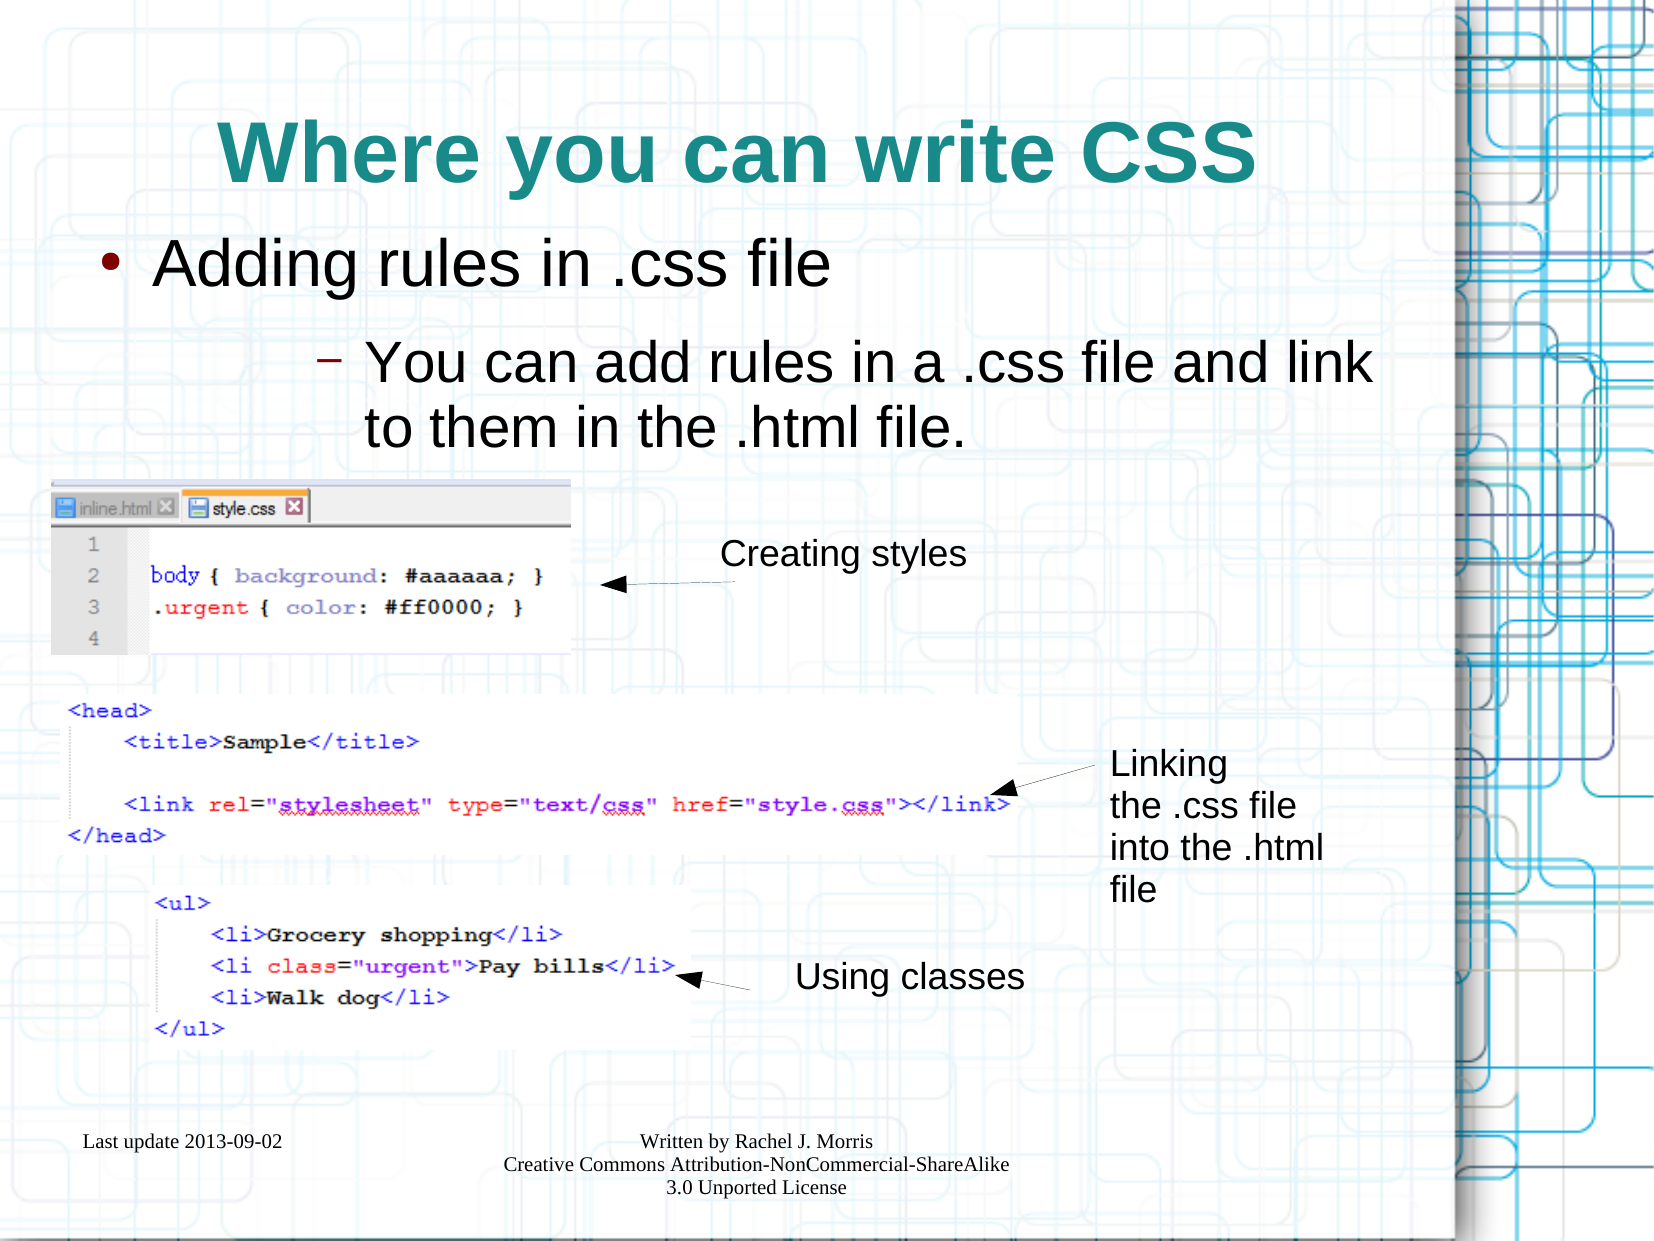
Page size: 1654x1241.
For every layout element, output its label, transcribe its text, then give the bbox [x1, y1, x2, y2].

picture [0, 0, 1654, 1241]
list Adding rules in .css file You can add rules in a .css file and link to them in the .html file. [81, 225, 1416, 946]
title Where you can write CSS [59, 49, 1418, 257]
text_box Linking the .css file into the .html file [1095, 735, 1381, 876]
text_box Using classes [780, 948, 1096, 1006]
text_box Creating styles [705, 525, 1126, 582]
